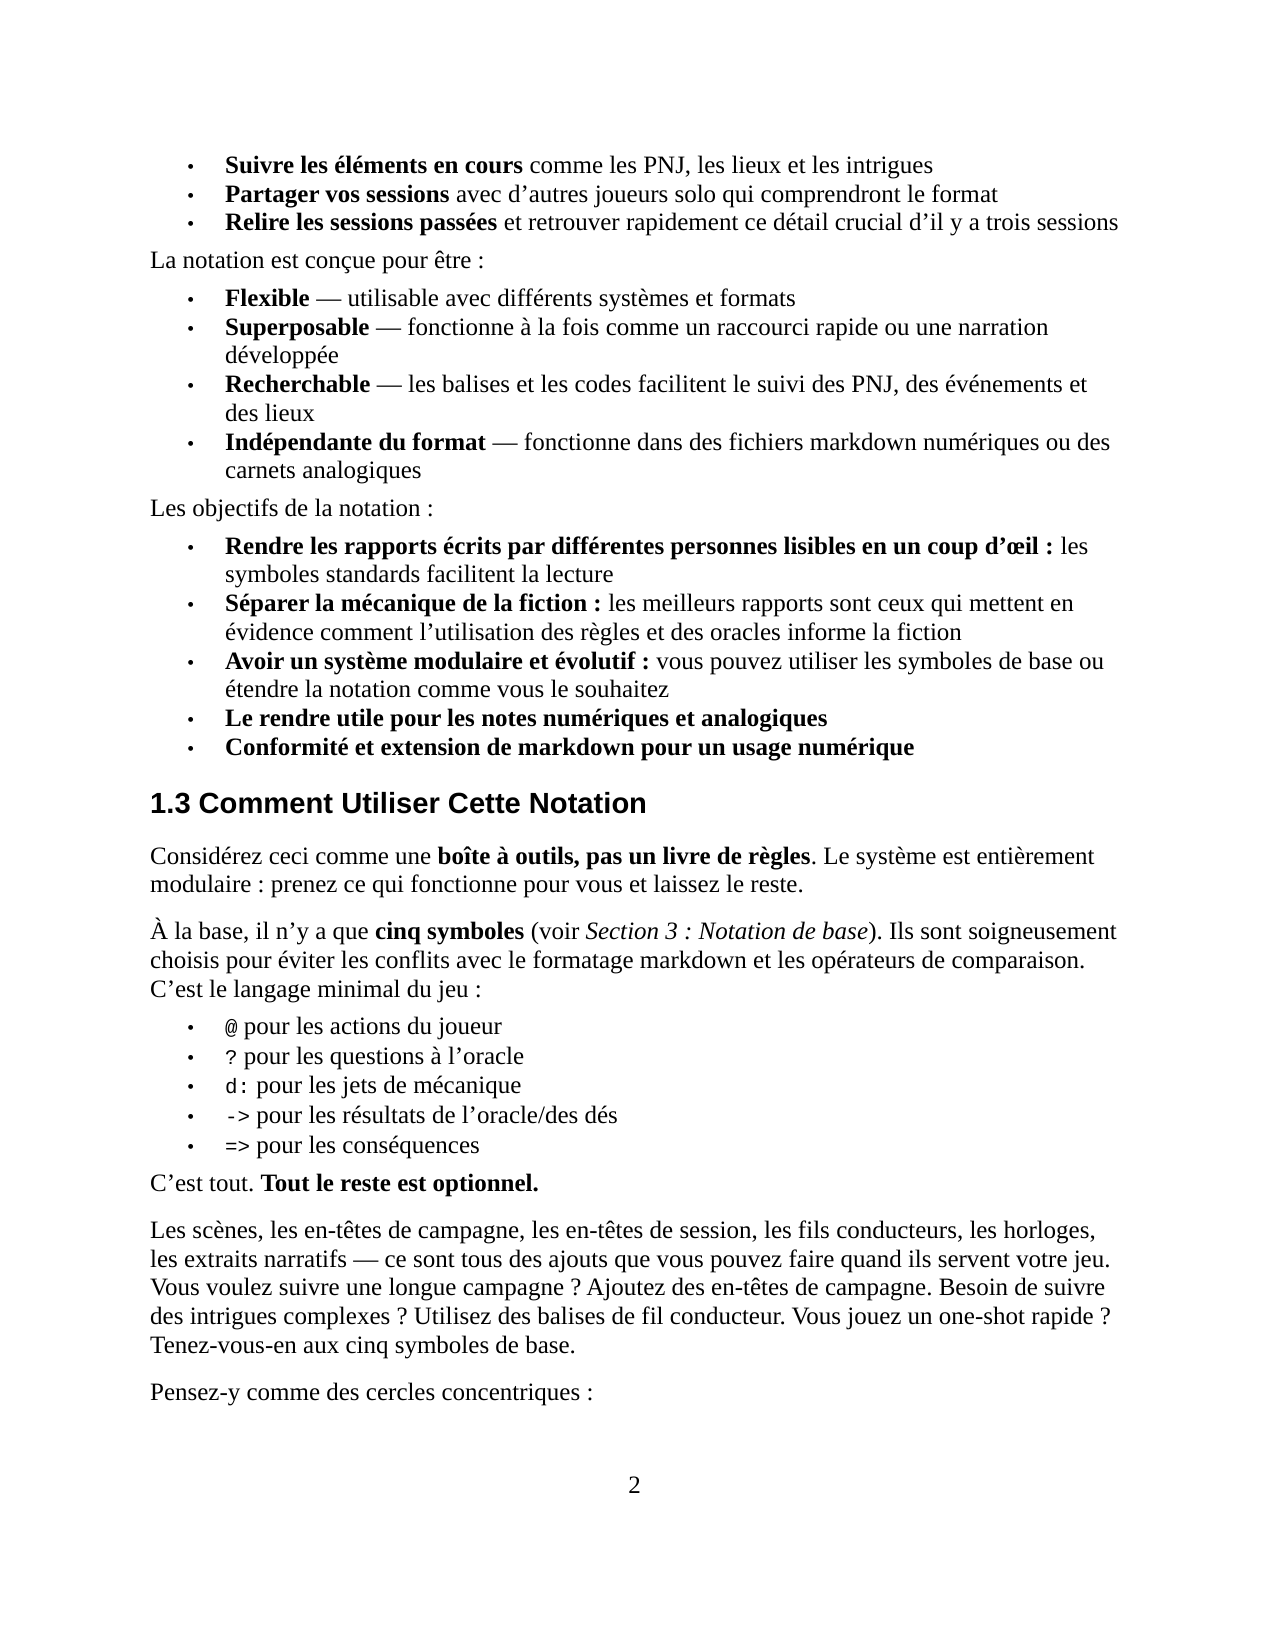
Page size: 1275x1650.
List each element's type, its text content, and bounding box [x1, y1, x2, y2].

subtitle 1.3 Comment Utiliser Cette Notation [150, 786, 1125, 819]
list Avoir un système modulaire et évolutif : vous pouvez utiliser les symboles de base ou étendre la notation comme vous le souhaitez [187, 646, 1125, 703]
text Pensez-y comme des cercles concentriques : [150, 1377, 1125, 1405]
list Rendre les rapports écrits par différentes personnes lisibles en un coup d’œil : les symboles standards facilitent la lecture [187, 531, 1125, 588]
list Partager vos sessions avec d’autres joueurs solo qui comprendront le format [187, 179, 1125, 207]
text Les objectifs de la notation : [150, 493, 1125, 522]
list Relire les sessions passées et retrouver rapidement ce détail crucial d’il y a trois sessions [187, 207, 1125, 236]
list Conformité et extension de markdown pour un usage numérique [187, 732, 1125, 761]
list ? pour les questions à l’oracle [187, 1041, 1125, 1071]
list => pour les conséquences [187, 1130, 1125, 1159]
list Superposable — fonctionne à la fois comme un raccourci rapide ou une narration développée [187, 312, 1125, 369]
text C’est tout. Tout le reste est optionnel. [150, 1168, 1125, 1197]
text Considérez ceci comme une boîte à outils, pas un livre de règles. Le système est entièrement modulaire : prenez ce qui fonctionne pour vous et laissez le reste. [150, 841, 1125, 898]
list Suivre les éléments en cours comme les PNJ, les lieux et les intrigues [187, 150, 1125, 179]
list d: pour les jets de mécanique [187, 1071, 1125, 1100]
list @ pour les actions du joueur [187, 1011, 1125, 1041]
list Le rendre utile pour les notes numériques et analogiques [187, 703, 1125, 732]
text À la base, il n’y a que cinq symboles (voir Section 3 : Notation de base). Ils sont soigneusement choisis pour éviter les conflits avec le formatage markdown et les opérateurs de comparaison. C’est le langage minimal du jeu : [150, 916, 1125, 1002]
list -> pour les résultats de l’oracle/des dés [187, 1100, 1125, 1130]
text Les scènes, les en-têtes de campagne, les en-têtes de session, les fils conducteurs, les horloges, les extraits narratifs — ce sont tous des ajouts que vous pouvez faire quand ils servent votre jeu. Vous voulez suivre une longue campagne ? Ajoutez des en-têtes de campagne. Besoin de suivre des intrigues complexes ? Utilisez des balises de fil conducteur. Vous jouez un one-shot rapide ? Tenez-vous-en aux cinq symboles de base. [150, 1215, 1125, 1359]
text La notation est conçue pour être : [150, 245, 1125, 274]
list Flexible — utilisable avec différents systèmes et formats [187, 283, 1125, 312]
list Recherchable — les balises et les codes facilitent le suivi des PNJ, des événements et des lieux [187, 369, 1125, 427]
list Séparer la mécanique de la fiction : les meilleurs rapports sont ceux qui mettent en évidence comment l’utilisation des règles et des oracles informe la fiction [187, 588, 1125, 646]
list Indépendante du format — fonctionne dans des fichiers markdown numériques ou des carnets analogiques [187, 427, 1125, 484]
